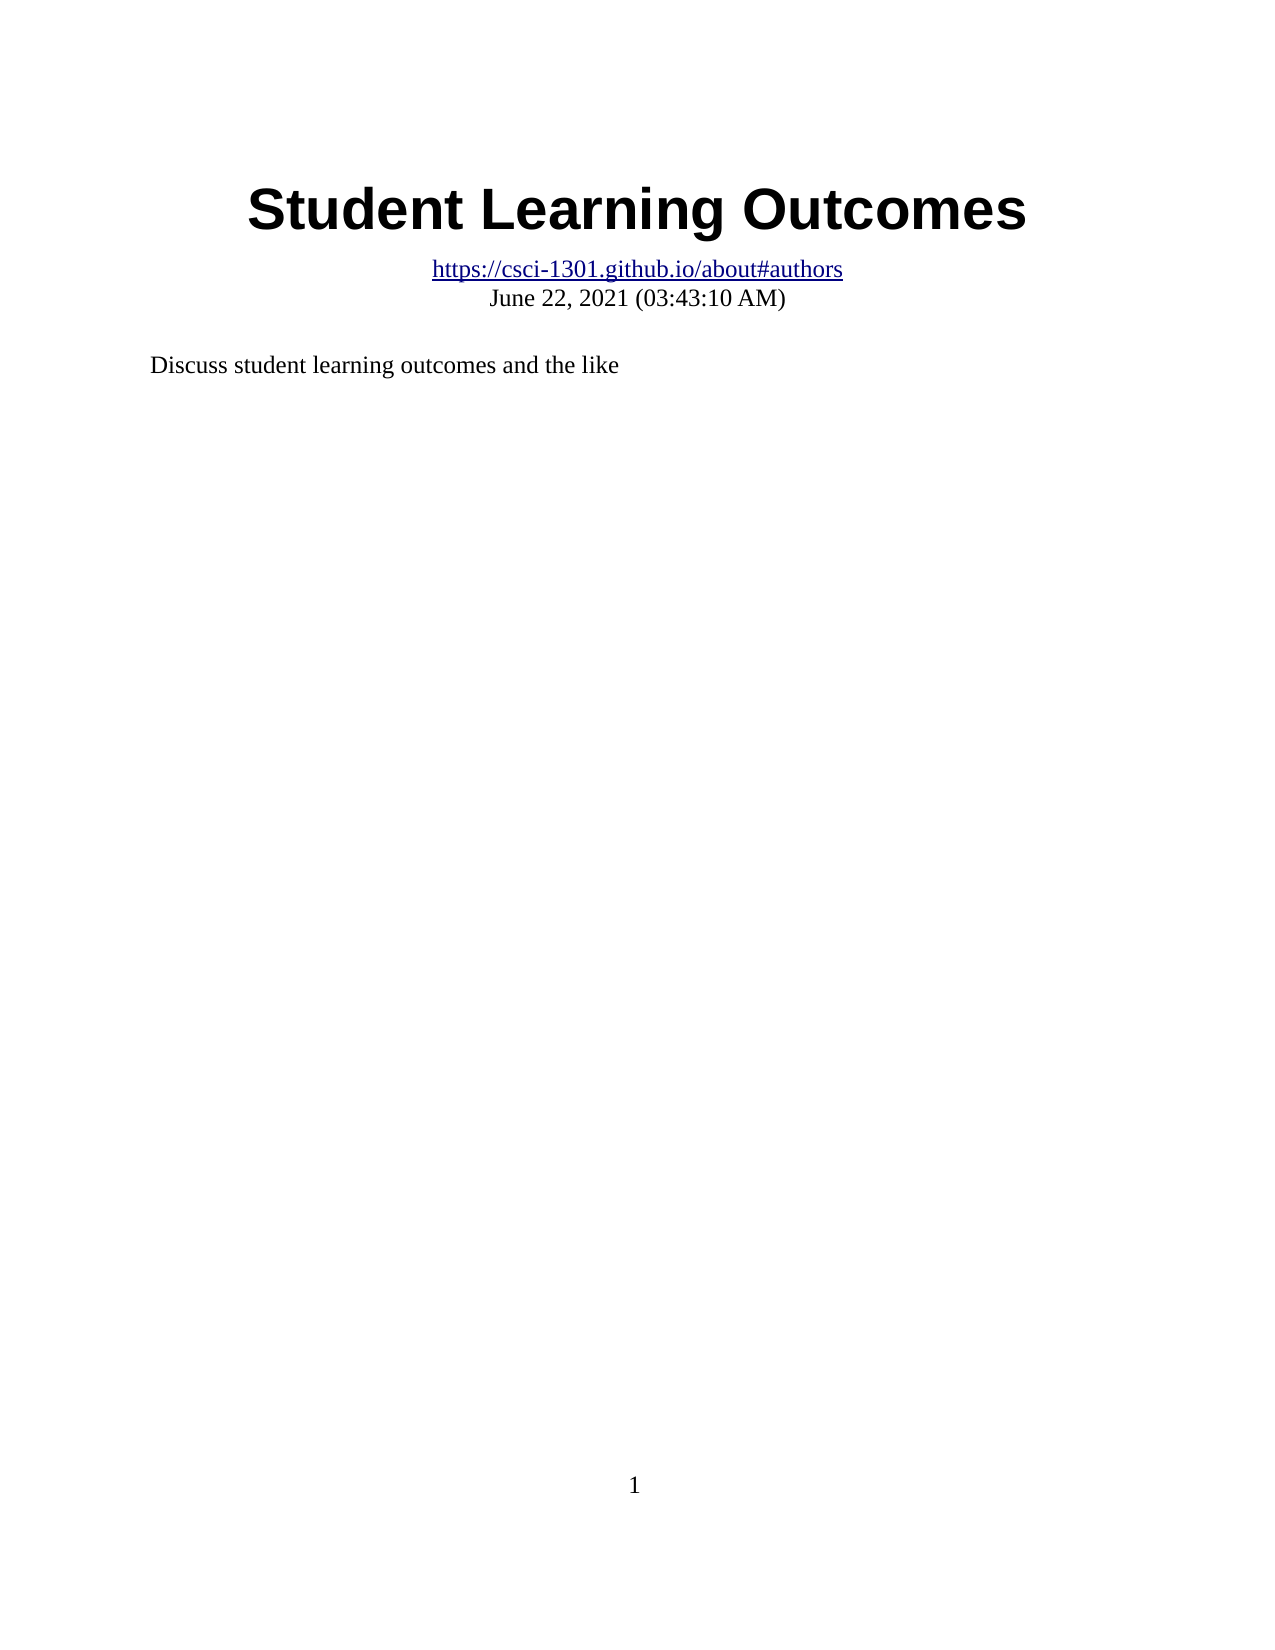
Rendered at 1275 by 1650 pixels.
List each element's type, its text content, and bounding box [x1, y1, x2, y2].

text June 22, 2021 (03:43:10 AM) [150, 283, 1125, 312]
title Student Learning Outcomes [150, 175, 1125, 242]
text Discuss student learning outcomes and the like [150, 350, 1125, 378]
text https://csci-1301.github.io/about#authors [150, 254, 1125, 283]
